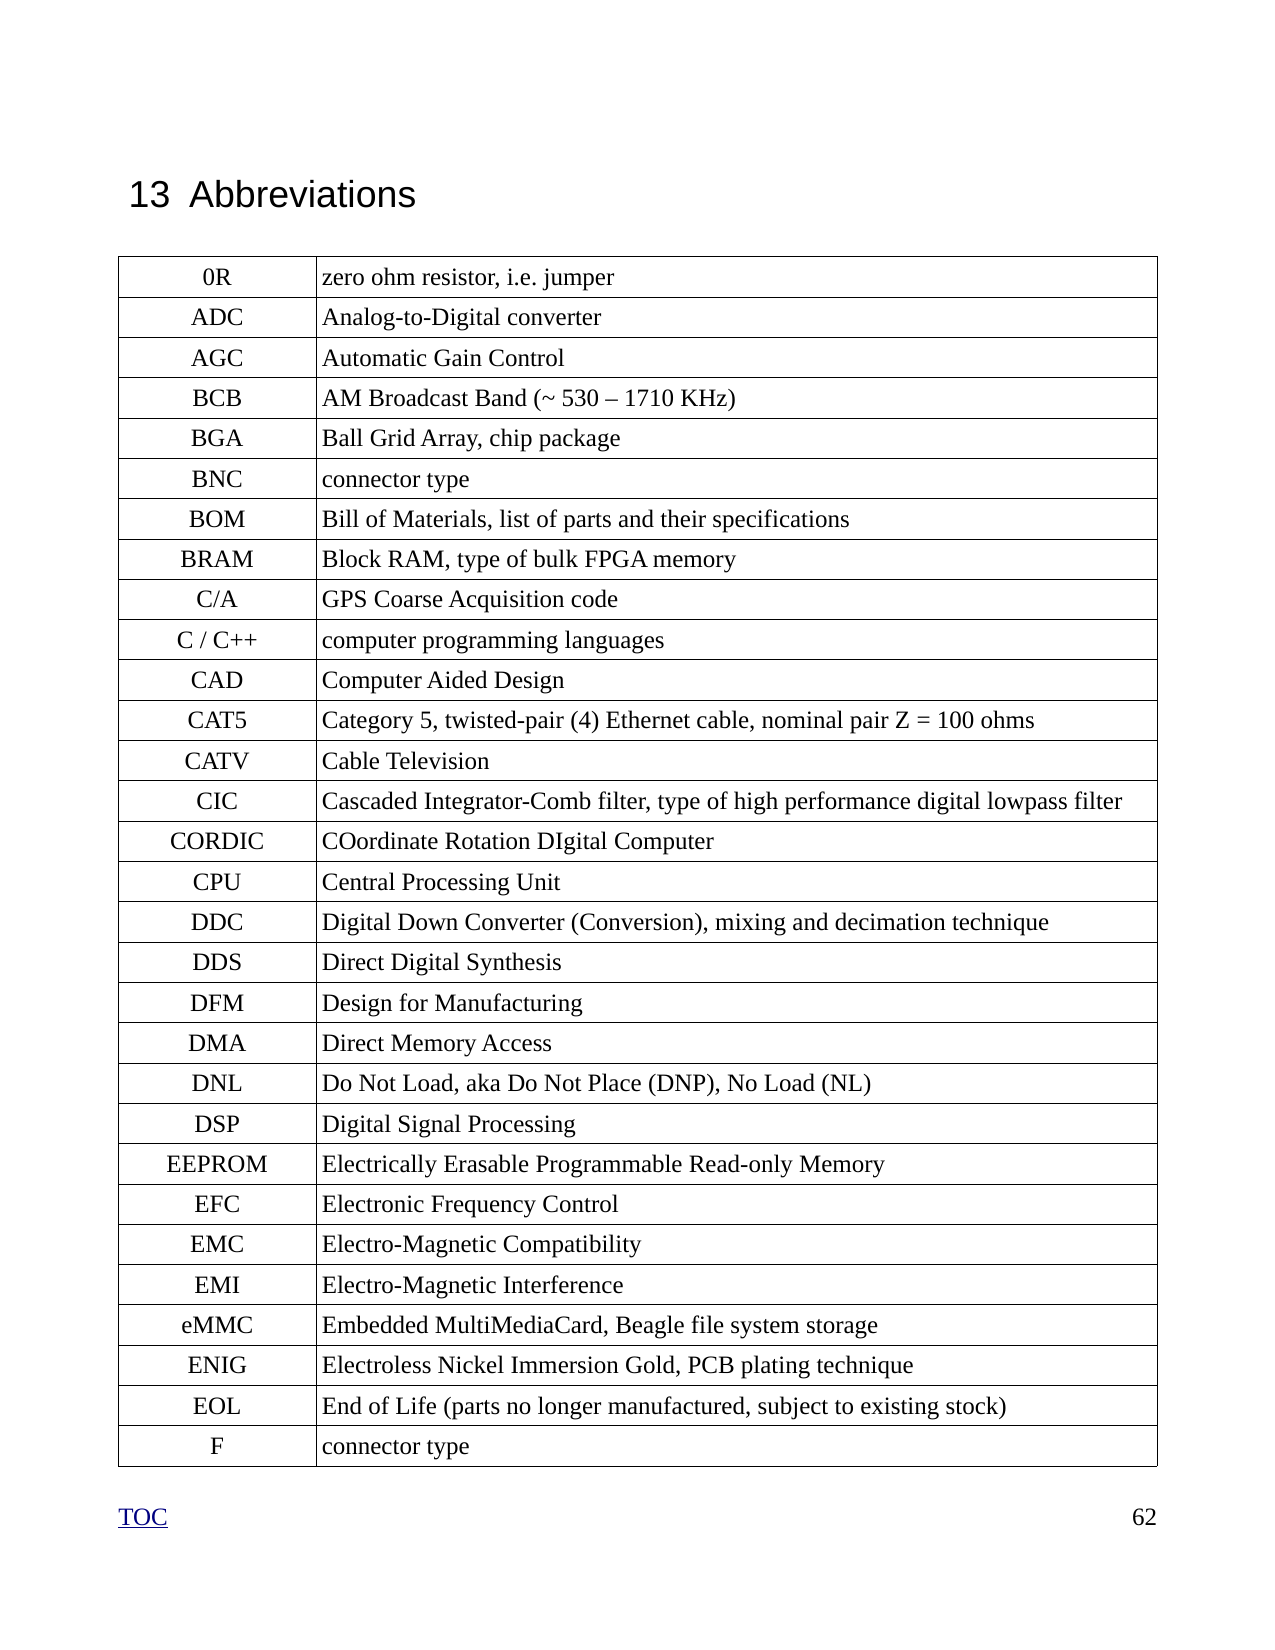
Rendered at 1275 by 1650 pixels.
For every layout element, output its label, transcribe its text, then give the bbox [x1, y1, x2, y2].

table_cell End of Life (parts no longer manufactured, subject to existing stock) [317, 1386, 1157, 1425]
table_cell AGC [119, 338, 316, 377]
table_cell EMC [119, 1225, 316, 1264]
table_cell DDS [119, 943, 316, 982]
table_cell Do Not Load, aka Do Not Place (DNP), No Load (NL) [317, 1064, 1157, 1103]
table_cell DNL [119, 1064, 316, 1103]
table_cell CAT5 [119, 701, 316, 740]
table_cell F [119, 1426, 316, 1466]
table_cell AM Broadcast Band (~ 530 – 1710 KHz) [317, 378, 1157, 417]
table_cell Digital Signal Processing [317, 1104, 1157, 1143]
table_cell CIC [119, 781, 316, 821]
table_cell computer programming languages [317, 620, 1157, 659]
table_header zero ohm resistor, i.e. jumper [317, 257, 1157, 297]
table_cell CPU [119, 862, 316, 901]
table_cell Computer Aided Design [317, 660, 1157, 700]
table_cell Direct Memory Access [317, 1023, 1157, 1062]
table_cell Cable Television [317, 741, 1157, 780]
table_cell DMA [119, 1023, 316, 1062]
table_cell Block RAM, type of bulk FPGA memory [317, 540, 1157, 579]
table_cell EFC [119, 1185, 316, 1224]
table_cell DDC [119, 902, 316, 942]
table_cell CATV [119, 741, 316, 780]
table_cell BGA [119, 419, 316, 458]
table_cell Electro-Magnetic Compatibility [317, 1225, 1157, 1264]
table_cell Bill of Materials, list of parts and their specifications [317, 499, 1157, 538]
table_cell ADC [119, 298, 316, 337]
table_cell C/A [119, 580, 316, 619]
table_cell Cascaded Integrator-Comb filter, type of high performance digital lowpass filter [317, 781, 1157, 821]
table_cell COordinate Rotation DIgital Computer [317, 822, 1157, 861]
table_cell Central Processing Unit [317, 862, 1157, 901]
table_cell CORDIC [119, 822, 316, 861]
table_cell DSP [119, 1104, 316, 1143]
subtitle Abbreviations [118, 172, 1157, 215]
table_cell Design for Manufacturing [317, 983, 1157, 1022]
table_cell Automatic Gain Control [317, 338, 1157, 377]
table_cell C / C++ [119, 620, 316, 659]
table_cell Ball Grid Array, chip package [317, 419, 1157, 458]
table_cell EEPROM [119, 1144, 316, 1183]
table_cell CAD [119, 660, 316, 700]
table_cell EMI [119, 1265, 316, 1304]
table_cell connector type [317, 1426, 1157, 1466]
table_cell Analog-to-Digital converter [317, 298, 1157, 337]
table_cell Electrically Erasable Programmable Read-only Memory [317, 1144, 1157, 1183]
table_cell EOL [119, 1386, 316, 1425]
table_cell ENIG [119, 1346, 316, 1385]
table_cell eMMC [119, 1305, 316, 1345]
table_cell Embedded MultiMediaCard, Beagle file system storage [317, 1305, 1157, 1345]
table_cell Electroless Nickel Immersion Gold, PCB plating technique [317, 1346, 1157, 1385]
table_cell Digital Down Converter (Conversion), mixing and decimation technique [317, 902, 1157, 942]
table_cell GPS Coarse Acquisition code [317, 580, 1157, 619]
table_cell DFM [119, 983, 316, 1022]
table_cell Direct Digital Synthesis [317, 943, 1157, 982]
table_cell Electro-Magnetic Interference [317, 1265, 1157, 1304]
table_cell BRAM [119, 540, 316, 579]
table_cell BNC [119, 459, 316, 498]
table_cell BCB [119, 378, 316, 417]
table_cell Category 5, twisted-pair (4) Ethernet cable, nominal pair Z = 100 ohms [317, 701, 1157, 740]
table_header 0R [119, 257, 316, 297]
table_cell BOM [119, 499, 316, 538]
table_cell Electronic Frequency Control [317, 1185, 1157, 1224]
table_cell connector type [317, 459, 1157, 498]
